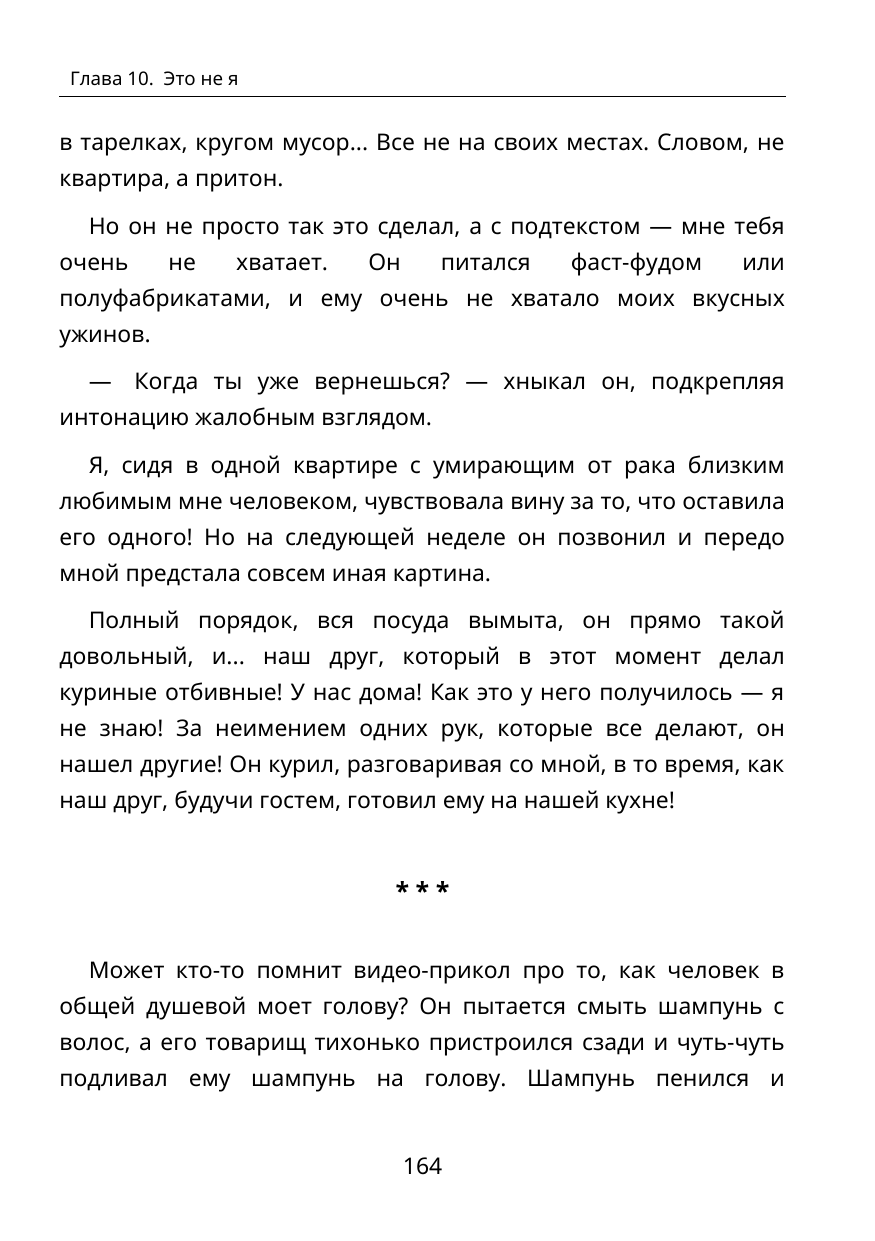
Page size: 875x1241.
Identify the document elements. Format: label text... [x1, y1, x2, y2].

subtitle * * * [59, 873, 786, 907]
text Я, сидя в одной квартире с умирающим от рака близким любимым мне человеком, чувствовала вину за то, что оставила его одного! Но на следующей неделе он позвонил и передо мной предстала совсем иная картина. [59, 449, 786, 588]
text Может кто-то помнит видео-прикол про то, как человек в общей душевой моет голову? Он пытается смыть шампунь с волос, а его товарищ тихонько пристроился сзади и чуть-чуть подливал ему шампунь на голову. Шампунь пенился и [59, 954, 786, 1093]
text в тарелках, кругом мусор... Все не на своих местах. Словом, не квартира, а притон. [59, 126, 786, 193]
text Полный порядок, вся посуда вымыта, он прямо такой довольный, и... наш друг, который в этот момент делал куриные отбивные! У нас дома! Как это у него получилось — я не знаю! За неимением одних рук, которые все делают, он нашел другие! Он курил, разговаривая со мной, в то время, как наш друг, будучи гостем, готовил ему на нашей кухне! [59, 604, 786, 815]
text Но он не просто так это сделал, а с подтекстом — мне тебя очень не хватает. Он питался фаст-фудом или полуфабрикатами, и ему очень не хватало моих вкусных ужинов. [59, 210, 786, 349]
list Когда ты уже вернешься? — хныкал он, подкрепляя интонацию жалобным взглядом. [59, 365, 786, 432]
